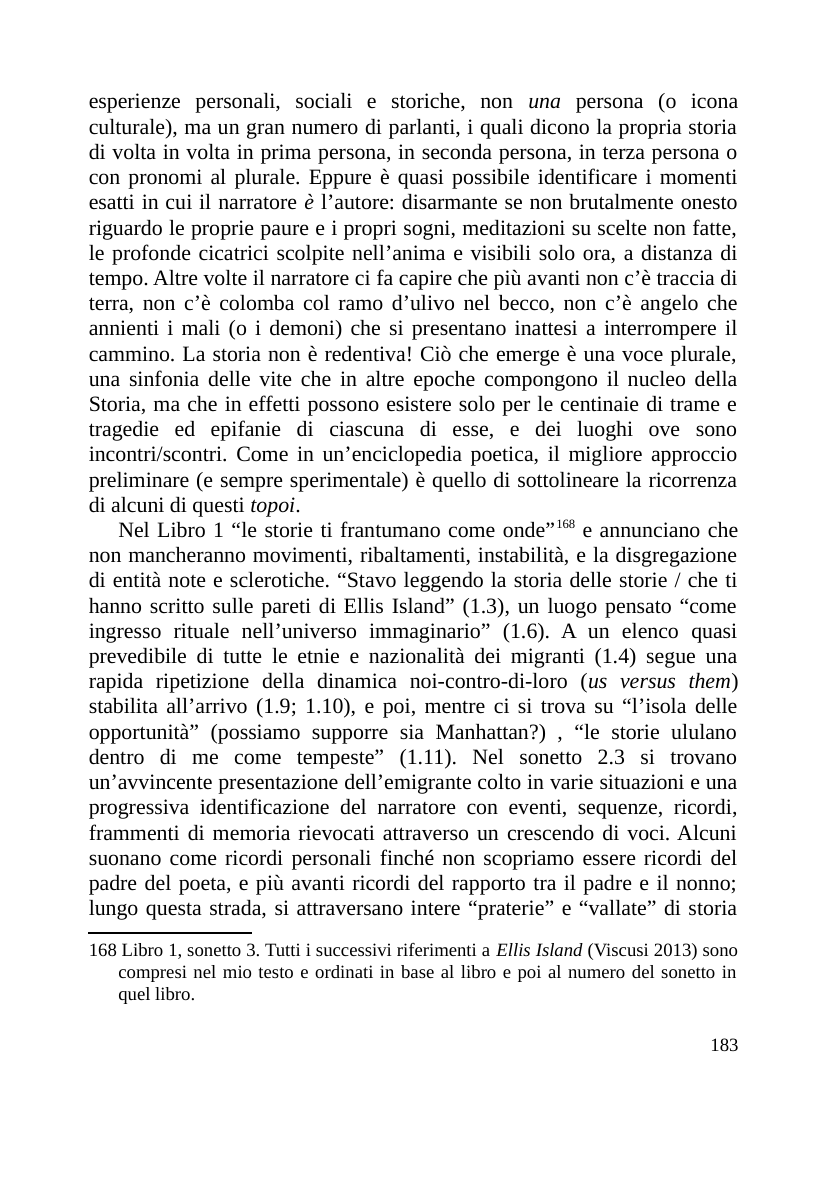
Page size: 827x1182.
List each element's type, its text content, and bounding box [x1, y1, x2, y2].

text esperienze personali, sociali e storiche, non una persona (o icona culturale), ma un gran numero di parlanti, i quali dicono la propria storia di volta in volta in prima persona, in seconda persona, in terza persona o con pronomi al plurale. Eppure è quasi possibile identificare i momenti esatti in cui il narratore è l’autore: disarmante se non brutalmente onesto riguardo le proprie paure e i propri sogni, meditazioni su scelte non fatte, le profonde cicatrici scolpite nell’anima e visibili solo ora, a distanza di tempo. Altre volte il narratore ci fa capire che più avanti non c’è traccia di terra, non c’è colomba col ramo d’ulivo nel becco, non c’è angelo che annienti i mali (o i demoni) che si presentano inattesi a interrompere il cammino. La storia non è redentiva! Ciò che emerge è una voce plurale, una sinfonia delle vite che in altre epoche compongono il nucleo della Storia, ma che in effetti possono esistere solo per le centinaie di trame e tragedie ed epifanie di ciascuna di esse, e dei luoghi ove sono incontri/scontri. Come in un’enciclopedia poetica, il migliore approccio preliminare (e sempre sperimentale) è quello di sottolineare la ricorrenza di alcuni di questi topoi. [88, 88, 738, 517]
text Libro 1, sonetto 3. Tutti i successivi riferimenti a Ellis Island (Viscusi 2013) sono compresi nel mio testo e ordinati in base al libro e poi al numero del sonetto in quel libro. [88, 939, 738, 1004]
text Nel Libro 1 “le storie ti frantumano come onde” e annunciano che non mancheranno movimenti, ribaltamenti, instabilità, e la disgregazione di entità note e sclerotiche. “Stavo leggendo la storia delle storie / che ti hanno scritto sulle pareti di Ellis Island” (1.3), un luogo pensato “come ingresso rituale nell’universo immaginario” (1.6). A un elenco quasi prevedibile di tutte le etnie e nazionalità dei migranti (1.4) segue una rapida ripetizione della dinamica noi-contro-di-loro (us versus them) stabilita all’arrivo (1.9; 1.10), e poi, mentre ci si trova su “l’isola delle opportunità” (possiamo supporre sia Manhattan?) , “le storie ululano dentro di me come tempeste” (1.11). Nel sonetto 2.3 si trovano un’avvincente presentazione dell’emigrante colto in varie situazioni e una progressiva identificazione del narratore con eventi, sequenze, ricordi, frammenti di memoria rievocati attraverso un crescendo di voci. Alcuni suonano come ricordi personali finché non scopriamo essere ricordi del padre del poeta, e più avanti ricordi del rapporto tra il padre e il nonno; lungo questa strada, si attraversano intere “praterie” e “vallate” di storia [88, 517, 738, 920]
